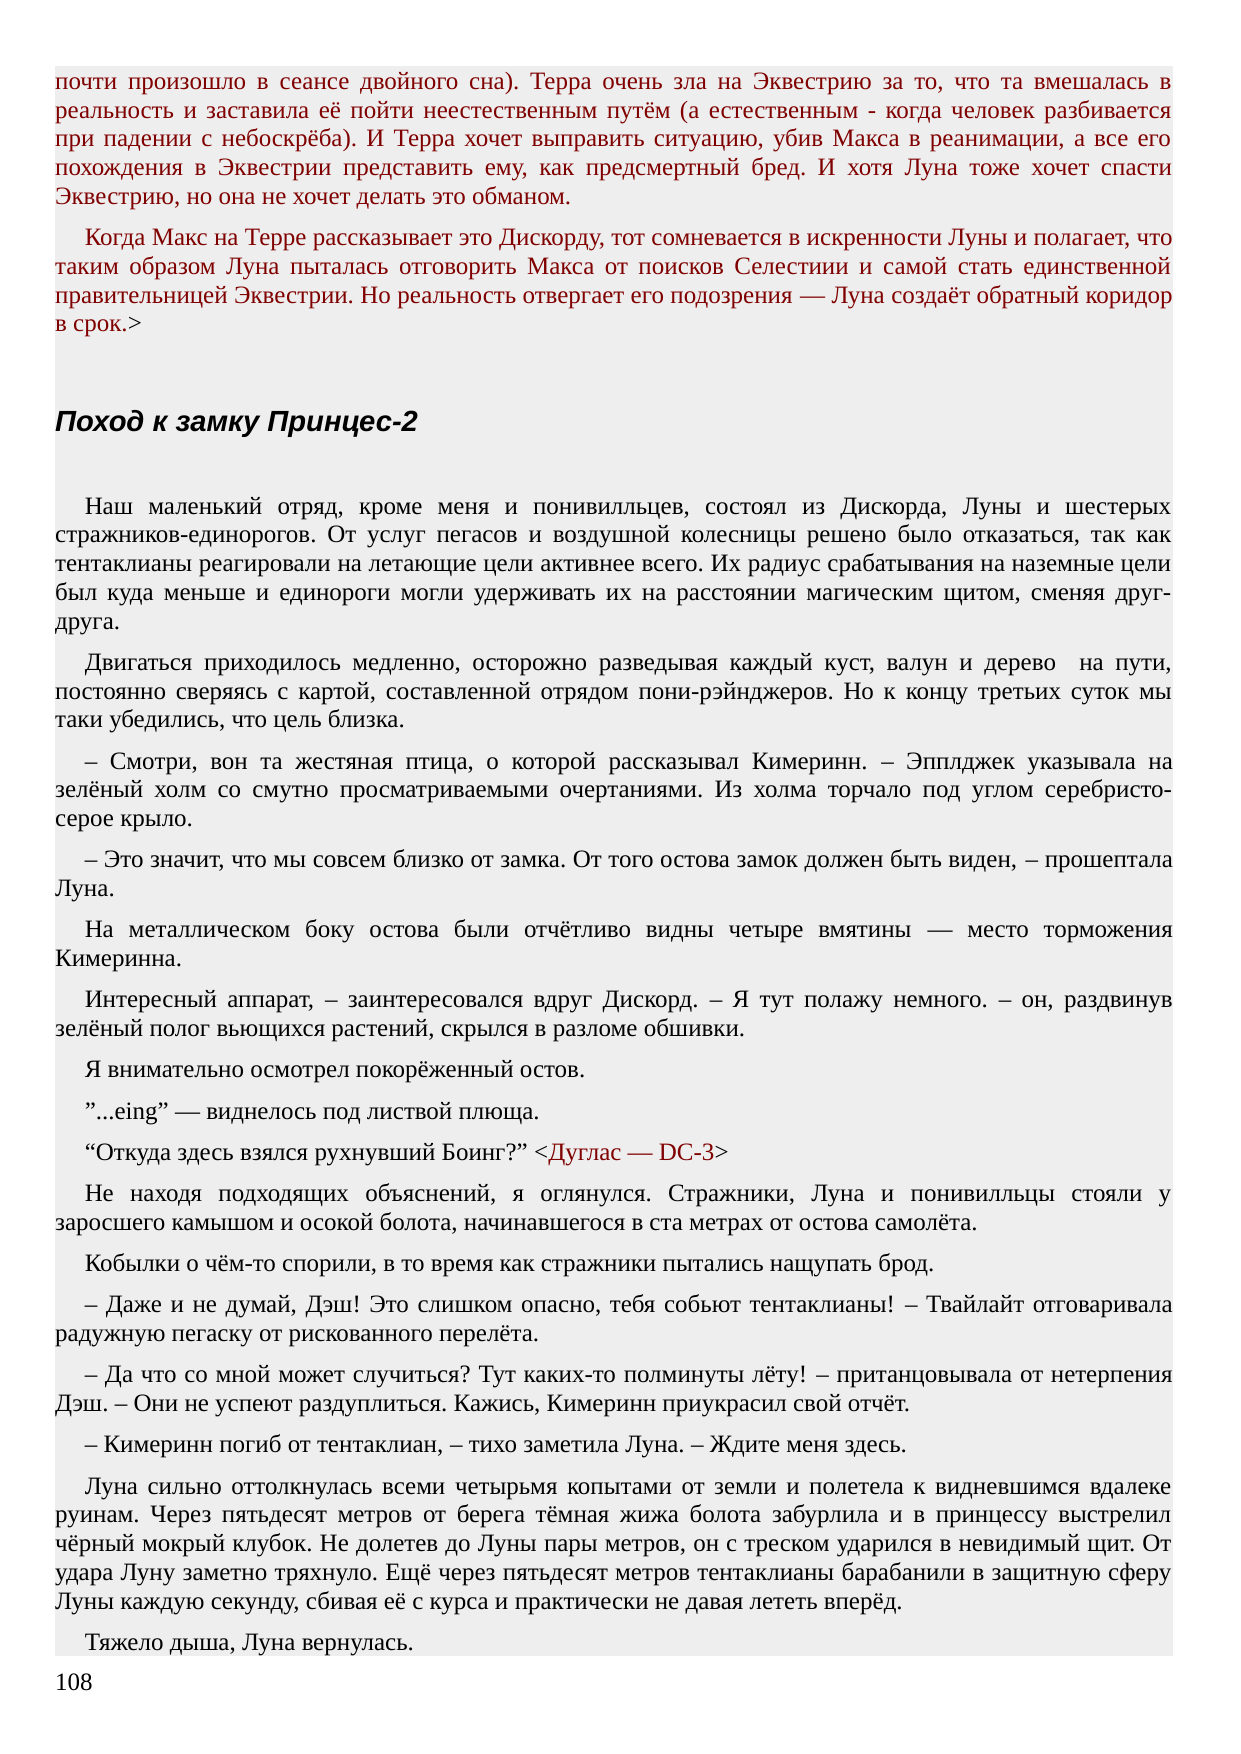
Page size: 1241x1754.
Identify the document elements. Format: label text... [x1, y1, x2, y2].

text Я внимательно осмотрел покорёженный остов. [55, 1054, 1173, 1083]
text Двигаться приходилось медленно, осторожно разведывая каждый куст, валун и дерево на пути, постоянно сверяясь с картой, составленной отрядом пони-рэйнджеров. Но к концу третьих суток мы таки убедились, что цель близка. [55, 647, 1173, 733]
text – Кимеринн погиб от тентаклиан, – тихо заметила Луна. – Ждите меня здесь. [55, 1429, 1173, 1458]
text Не находя подходящих объяснений, я оглянулся. Стражники, Луна и понивилльцы стояли у заросшего камышом и осокой болота, начинавшегося в ста метрах от остова самолёта. [55, 1178, 1173, 1236]
text Наш маленький отряд, кроме меня и понивилльцев, состоял из Дискорда, Луны и шестерых стражников-единорогов. От услуг пегасов и воздушной колесницы решено было отказаться, так как тентаклианы реагировали на летающие цели активнее всего. Их радиус срабатывания на наземные цели был куда меньше и единороги могли удерживать их на расстоянии магическим щитом, сменяя друг-друга. [55, 491, 1173, 634]
text Интересный аппарат, – заинтересовался вдруг Дискорд. – Я тут полажу немного. – он, раздвинув зелёный полог вьющихся растений, скрылся в разломе обшивки. [55, 984, 1173, 1042]
text – Даже и не думай, Дэш! Это слишком опасно, тебя собьют тентаклианы! – Твайлайт отговаривала радужную пегаску от рискованного перелёта. [55, 1289, 1173, 1347]
text “Откуда здесь взялся рухнувший Боинг?” <Дуглас — DC-3> [55, 1137, 1173, 1166]
text На металлическом боку остова были отчётливо видны четыре вмятины — место торможения Кимеринна. [55, 914, 1173, 972]
text Когда Макс на Терре рассказывает это Дискорду, тот сомневается в искренности Луны и полагает, что таким образом Луна пыталась отговорить Макса от поисков Селестиии и самой стать единственной правительницей Эквестрии. Но реальность отвергает его подозрения — Луна создаёт обратный коридор в срок.> [55, 222, 1173, 337]
text Луна сильно оттолкнулась всеми четырьмя копытами от земли и полетела к видневшимся вдалеке руинам. Через пятьдесят метров от берега тёмная жижа болота забурлила и в принцессу выстрелил чёрный мокрый клубок. Не долетев до Луны пары метров, он с треском ударился в невидимый щит. От удара Луну заметно тряхнуло. Ещё через пятьдесят метров тентаклианы барабанили в защитную сферу Луны каждую секунду, сбивая её с курса и практически не давая лететь вперёд. [55, 1471, 1173, 1614]
text – Да что со мной может случиться? Тут каких-то полминуты лёту! – пританцовывала от нетерпения Дэш. – Они не успеют раздуплиться. Кажись, Кимеринн приукрасил свой отчёт. [55, 1359, 1173, 1417]
text Кобылки о чём-то спорили, в то время как стражники пытались нащупать брод. [55, 1248, 1173, 1277]
text ”...eing” — виднелось под листвой плюща. [55, 1096, 1173, 1124]
text – Это значит, что мы совсем близко от замка. От того остова замок должен быть виден, – прошептала Луна. [55, 844, 1173, 902]
text – Смотри, вон та жестяная птица, о которой рассказывал Кимеринн. – Эпплджек указывала на зелёный холм со смутно просматриваемыми очертаниями. Из холма торчало под углом серебристо-серое крыло. [55, 746, 1173, 832]
text Тяжело дыша, Луна вернулась. [55, 1627, 1173, 1656]
text почти произошло в сеансе двойного сна). Терра очень зла на Эквестрию за то, что та вмешалась в реальность и заставила её пойти неестественным путём (а естественным - когда человек разбивается при падении с небоскрёба). И Терра хочет выправить ситуацию, убив Макса в реанимации, а все его похождения в Эквестрии представить ему, как предсмертный бред. И хотя Луна тоже хочет спасти Эквестрию, но она не хочет делать это обманом. [55, 66, 1173, 210]
subtitle Поход к замку Принцес-2 [55, 403, 1173, 437]
